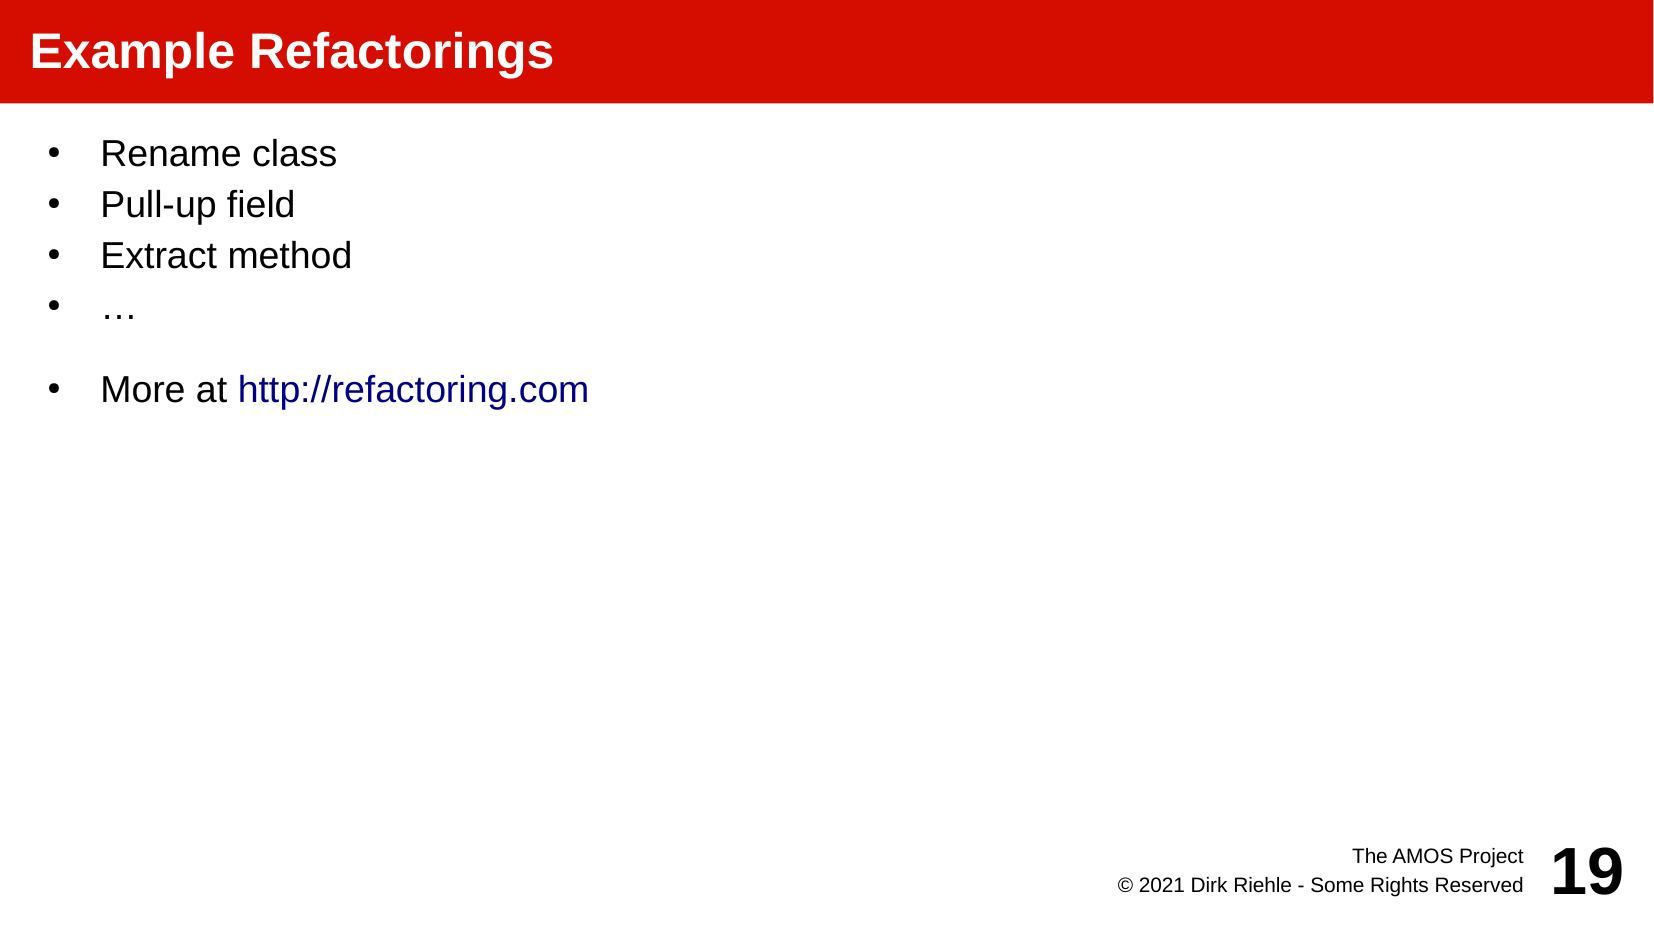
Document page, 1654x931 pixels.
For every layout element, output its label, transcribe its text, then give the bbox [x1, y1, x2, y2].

list Rename class Pull-up field Extract method … More at http://refactoring.com [29, 132, 1625, 813]
title Example Refactorings [0, 0, 1654, 104]
